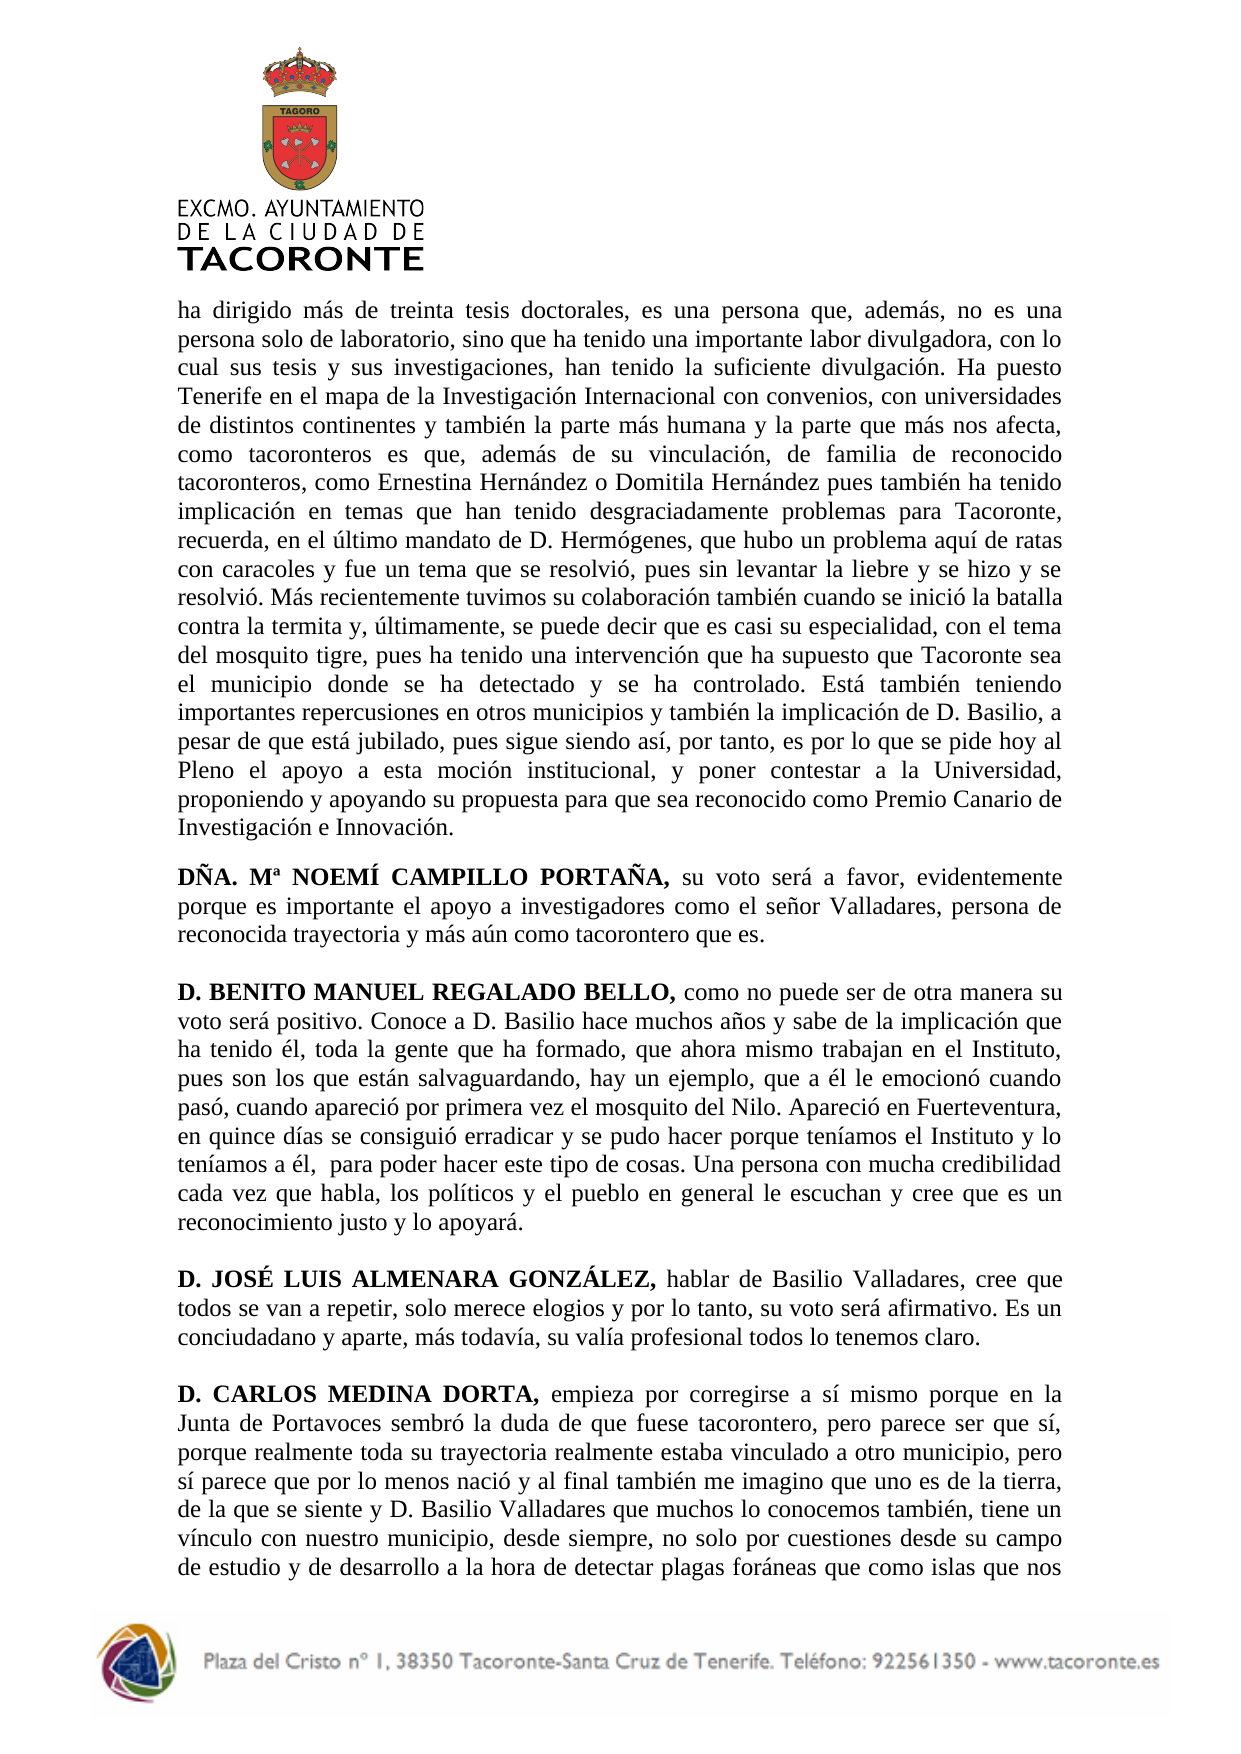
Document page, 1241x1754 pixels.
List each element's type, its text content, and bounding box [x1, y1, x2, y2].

picture [177, 47, 424, 271]
picture [90, 1610, 1170, 1718]
text D. BENITO MANUEL REGALADO BELLO, como no puede ser de otra manera su voto será positivo. Conoce a D. Basilio hace muchos años y sabe de la implicación que ha tenido él, toda la gente que ha formado, que ahora mismo trabajan en el Instituto, pues son los que están salvaguardando, hay un ejemplo, que a él le emocionó cuando pasó, cuando apareció por primera vez el mosquito del Nilo. Apareció en Fuerteventura, en quince días se consiguió erradicar y se pudo hacer porque teníamos el Instituto y lo teníamos a él, para poder hacer este tipo de cosas. Una persona con mucha credibilidad cada vez que habla, los políticos y el pueblo en general le escuchan y cree que es un reconocimiento justo y lo apoyará. [177, 977, 1063, 1236]
text D. CARLOS MEDINA DORTA, empieza por corregirse a sí mismo porque en la Junta de Portavoces sembró la duda de que fuese tacorontero, pero parece ser que sí, porque realmente toda su trayectoria realmente estaba vinculado a otro municipio, pero sí parece que por lo menos nació y al final también me imagino que uno es de la tierra, de la que se siente y D. Basilio Valladares que muchos lo conocemos también, tiene un vínculo con nuestro municipio, desde siempre, no solo por cuestiones desde su campo de estudio y de desarrollo a la hora de detectar plagas foráneas que como islas que nos [177, 1379, 1063, 1581]
text ha dirigido más de treinta tesis doctorales, es una persona que, además, no es una persona solo de laboratorio, sino que ha tenido una importante labor divulgadora, con lo cual sus tesis y sus investigaciones, han tenido la suficiente divulgación. Ha puesto Tenerife en el mapa de la Investigación Internacional con convenios, con universidades de distintos continentes y también la parte más humana y la parte que más nos afecta, como tacoronteros es que, además de su vinculación, de familia de reconocido tacoronteros, como Ernestina Hernández o Domitila Hernández pues también ha tenido implicación en temas que han tenido desgraciadamente problemas para Tacoronte, recuerda, en el último mandato de D. Hermógenes, que hubo un problema aquí de ratas con caracoles y fue un tema que se resolvió, pues sin levantar la liebre y se hizo y se resolvió. Más recientemente tuvimos su colaboración también cuando se inició la batalla contra la termita y, últimamente, se puede decir que es casi su especialidad, con el tema del mosquito tigre, pues ha tenido una intervención que ha supuesto que Tacoronte sea el municipio donde se ha detectado y se ha controlado. Está también teniendo importantes repercusiones en otros municipios y también la implicación de D. Basilio, a pesar de que está jubilado, pues sigue siendo así, por tanto, es por lo que se pide hoy al Pleno el apoyo a esta moción institucional, y poner contestar a la Universidad, proponiendo y apoyando su propuesta para que sea reconocido como Premio Canario de Investigación e Innovación. [177, 295, 1063, 841]
text D. JOSÉ LUIS ALMENARA GONZÁLEZ, hablar de Basilio Valladares, cree que todos se van a repetir, solo merece elogios y por lo tanto, su voto será afirmativo. Es un conciudadano y aparte, más todavía, su valía profesional todos lo tenemos claro. [177, 1264, 1063, 1351]
text DÑA. Mª NOEMÍ CAMPILLO PORTAÑA, su voto será a favor, evidentemente porque es importante el apoyo a investigadores como el señor Valladares, persona de reconocida trayectoria y más aún como tacorontero que es. [177, 862, 1063, 948]
